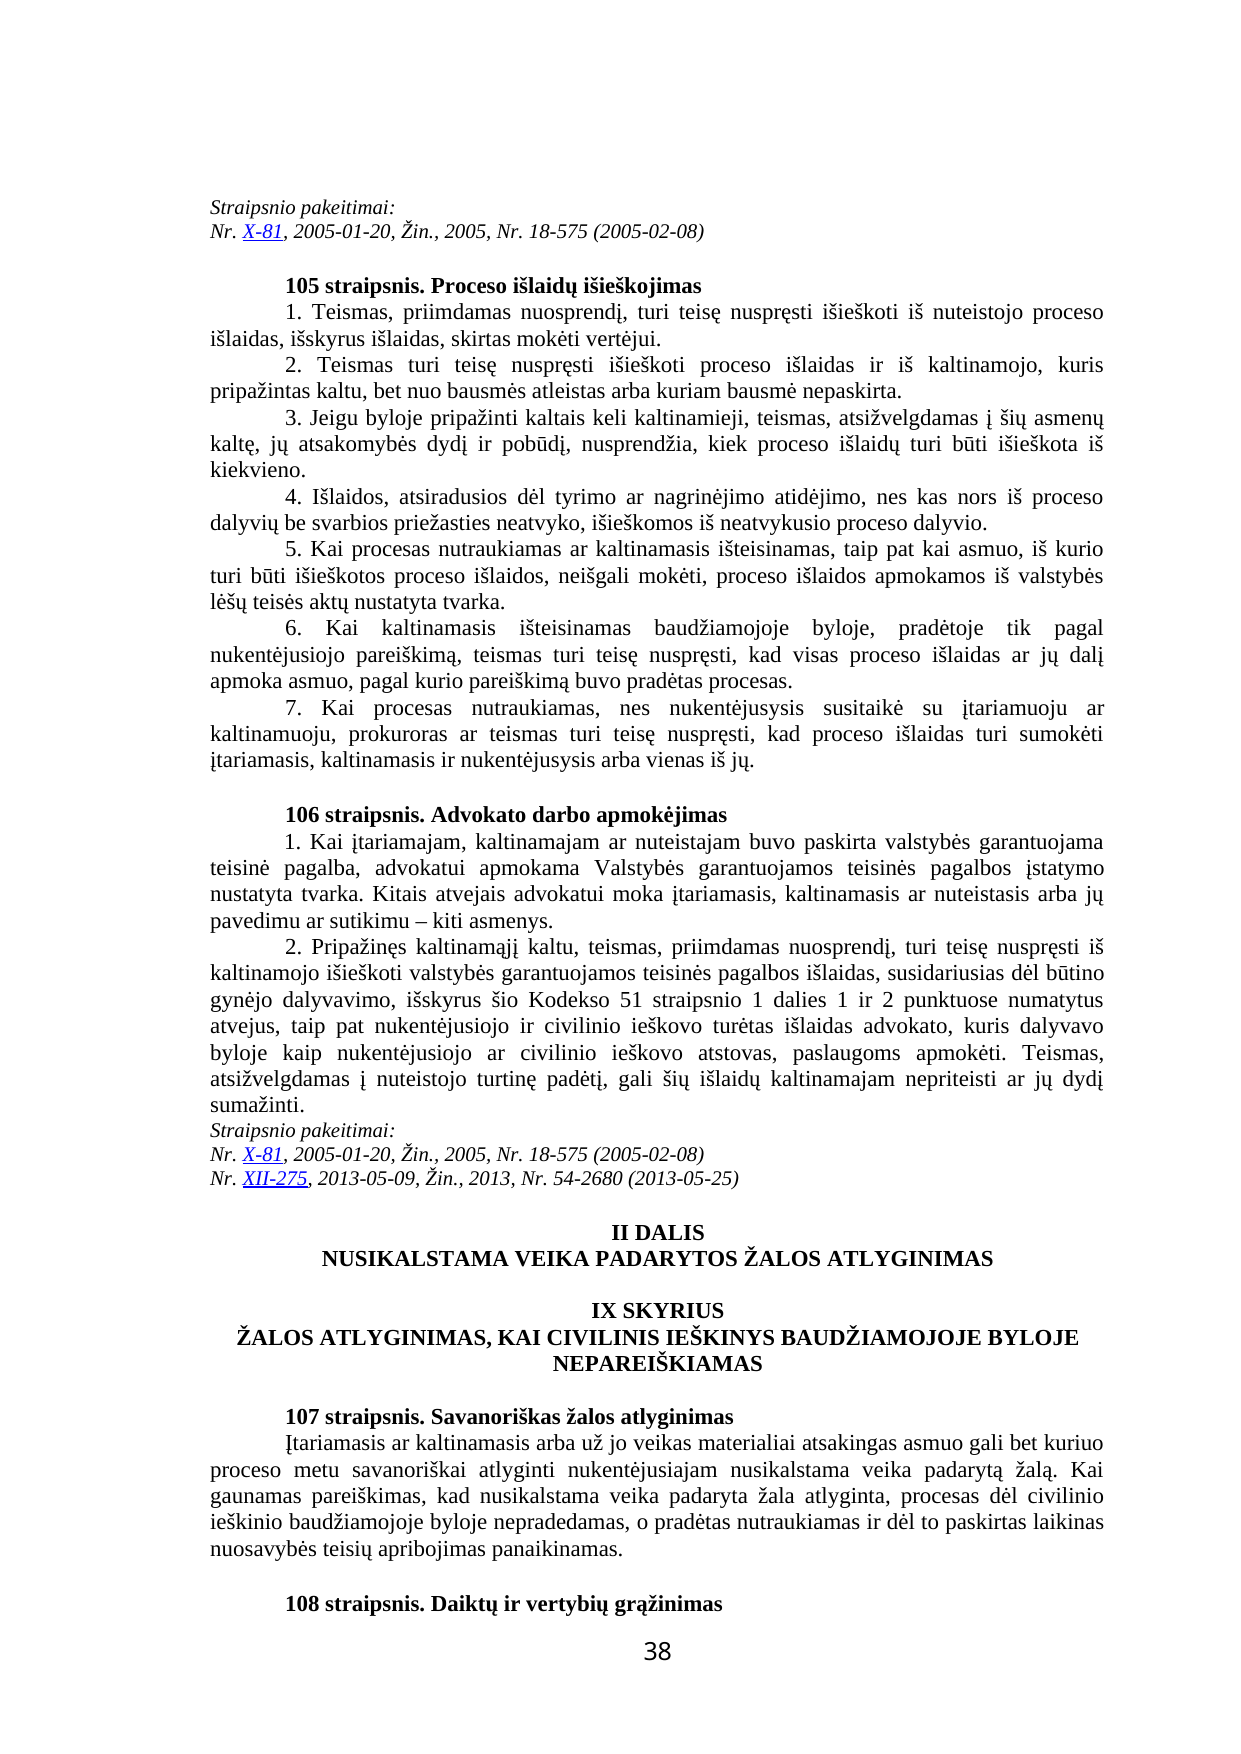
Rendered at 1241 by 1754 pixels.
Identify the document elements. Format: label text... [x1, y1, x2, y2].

text 7. Kai procesas nutraukiamas, nes nukentėjusysis susitaikė su įtariamuoju ar kaltinamuoju, prokuroras ar teismas turi teisę nuspręsti, kad proceso išlaidas turi sumokėti įtariamasis, kaltinamasis ir nukentėjusysis arba vienas iš jų. [210, 693, 1106, 773]
text Straipsnio pakeitimai: [210, 1118, 1106, 1142]
text 1. Teismas, priimdamas nuosprendį, turi teisę nuspręsti išieškoti iš nuteistojo proceso išlaidas, išskyrus išlaidas, skirtas mokėti vertėjui. [210, 298, 1106, 351]
text 105 straipsnis. Proceso išlaidų išieškojimas [210, 272, 1106, 298]
text Nr. XII-275, 2013-05-09, Žin., 2013, Nr. 54-2680 (2013-05-25) [210, 1166, 1106, 1190]
text 2. Teismas turi teisę nuspręsti išieškoti proceso išlaidas ir iš kaltinamojo, kuris pripažintas kaltu, bet nuo bausmės atleistas arba kuriam bausmė nepaskirta. [210, 351, 1106, 404]
text Nusikalstama veika padarytos žalos atlyginimas [210, 1245, 1106, 1271]
text Nr. X-81, 2005-01-20, Žin., 2005, Nr. 18-575 (2005-02-08) [210, 1142, 1106, 1166]
text 4. Išlaidos, atsiradusios dėl tyrimo ar nagrinėjimo atidėjimo, nes kas nors iš proceso dalyvių be svarbios priežasties neatvyko, išieškomos iš neatvykusio proceso dalyvio. [210, 483, 1106, 535]
text Nr. X-81, 2005-01-20, Žin., 2005, Nr. 18-575 (2005-02-08) [210, 219, 1106, 243]
text 107 straipsnis. Savanoriškas žalos atlyginimas [210, 1403, 1106, 1429]
text II dalis [210, 1218, 1106, 1245]
text Įtariamasis ar kaltinamasis arba už jo veikas materialiai atsakingas asmuo gali bet kuriuo proceso metu savanoriškai atlyginti nukentėjusiajam nusikalstama veika padarytą žalą. Kai gaunamas pareiškimas, kad nusikalstama veika padaryta žala atlyginta, procesas dėl civilinio ieškinio baudžiamojoje byloje nepradedamas, o pradėtas nutraukiamas ir dėl to paskirtas laikinas nuosavybės teisių apribojimas panaikinamas. [210, 1429, 1106, 1561]
text 106 straipsnis. Advokato darbo apmokėjimas [210, 801, 1106, 828]
text 5. Kai procesas nutraukiamas ar kaltinamasis išteisinamas, taip pat kai asmuo, iš kurio turi būti išieškotos proceso išlaidos, neišgali mokėti, proceso išlaidos apmokamos iš valstybės lėšų teisės aktų nustatyta tvarka. [210, 535, 1106, 614]
text 108 straipsnis. Daiktų ir vertybių grąžinimas [210, 1590, 1106, 1616]
text 3. Jeigu byloje pripažinti kaltais keli kaltinamieji, teismas, atsižvelgdamas į šių asmenų kaltę, jų atsakomybės dydį ir pobūdį, nusprendžia, kiek proceso išlaidų turi būti išieškota iš kiekvieno. [210, 404, 1106, 483]
text Straipsnio pakeitimai: [210, 195, 1106, 219]
text IX skyrius [210, 1298, 1106, 1324]
text Žalos atlyginimas, kai civilinis ieškinys baudžiamojoje byloje nepareiškiamas [210, 1324, 1106, 1377]
text 1. Kai įtariamajam, kaltinamajam ar nuteistajam buvo paskirta valstybės garantuojama teisinė pagalba, advokatui apmokama Valstybės garantuojamos teisinės pagalbos įstatymo nustatyta tvarka. Kitais atvejais advokatui moka įtariamasis, kaltinamasis ar nuteistasis arba jų pavedimu ar sutikimu – kiti asmenys. [210, 828, 1106, 933]
text 6. Kai kaltinamasis išteisinamas baudžiamojoje byloje, pradėtoje tik pagal nukentėjusiojo pareiškimą, teismas turi teisę nuspręsti, kad visas proceso išlaidas ar jų dalį apmoka asmuo, pagal kurio pareiškimą buvo pradėtas procesas. [210, 614, 1106, 693]
text 2. Pripažinęs kaltinamąjį kaltu, teismas, priimdamas nuosprendį, turi teisę nuspręsti iš kaltinamojo išieškoti valstybės garantuojamos teisinės pagalbos išlaidas, susidariusias dėl būtino gynėjo dalyvavimo, išskyrus šio Kodekso 51 straipsnio 1 dalies 1 ir 2 punktuose numatytus atvejus, taip pat nukentėjusiojo ir civilinio ieškovo turėtas išlaidas advokato, kuris dalyvavo byloje kaip nukentėjusiojo ar civilinio ieškovo atstovas, paslaugoms apmokėti. Teismas, atsižvelgdamas į nuteistojo turtinę padėtį, gali šių išlaidų kaltinamajam nepriteisti ar jų dydį sumažinti. [210, 933, 1106, 1118]
